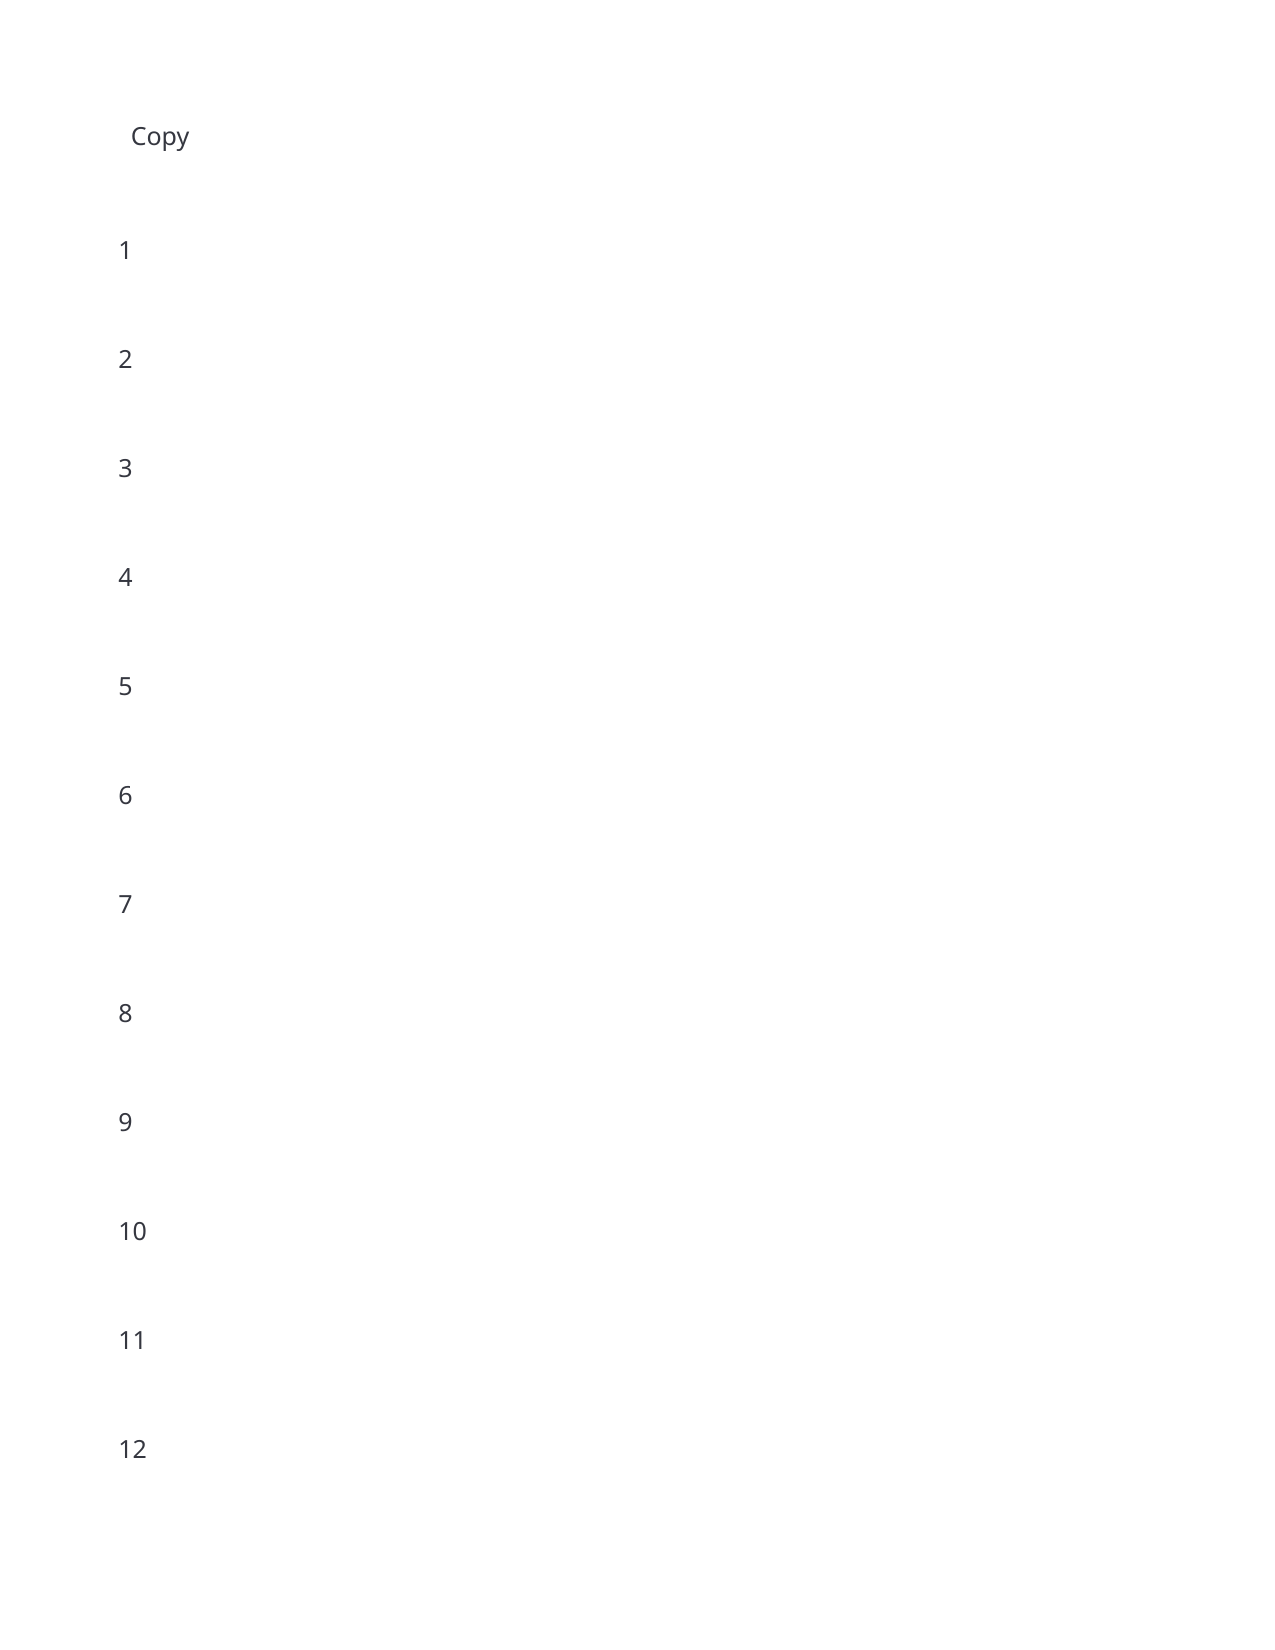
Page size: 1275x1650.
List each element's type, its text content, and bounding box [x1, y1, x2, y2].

text 9 [118, 1105, 1157, 1139]
text Copy‍ [131, 118, 1157, 152]
text 7 [118, 887, 1157, 921]
text 2 [118, 341, 1157, 375]
text 5 [118, 668, 1157, 703]
text 6 [118, 778, 1157, 812]
text 3 [118, 450, 1157, 484]
text 4 [118, 559, 1157, 593]
text 1 [118, 232, 1157, 266]
text 11 [118, 1323, 1157, 1357]
text 10 [118, 1214, 1157, 1248]
text 8 [118, 996, 1157, 1030]
text 12 [118, 1432, 1157, 1466]
